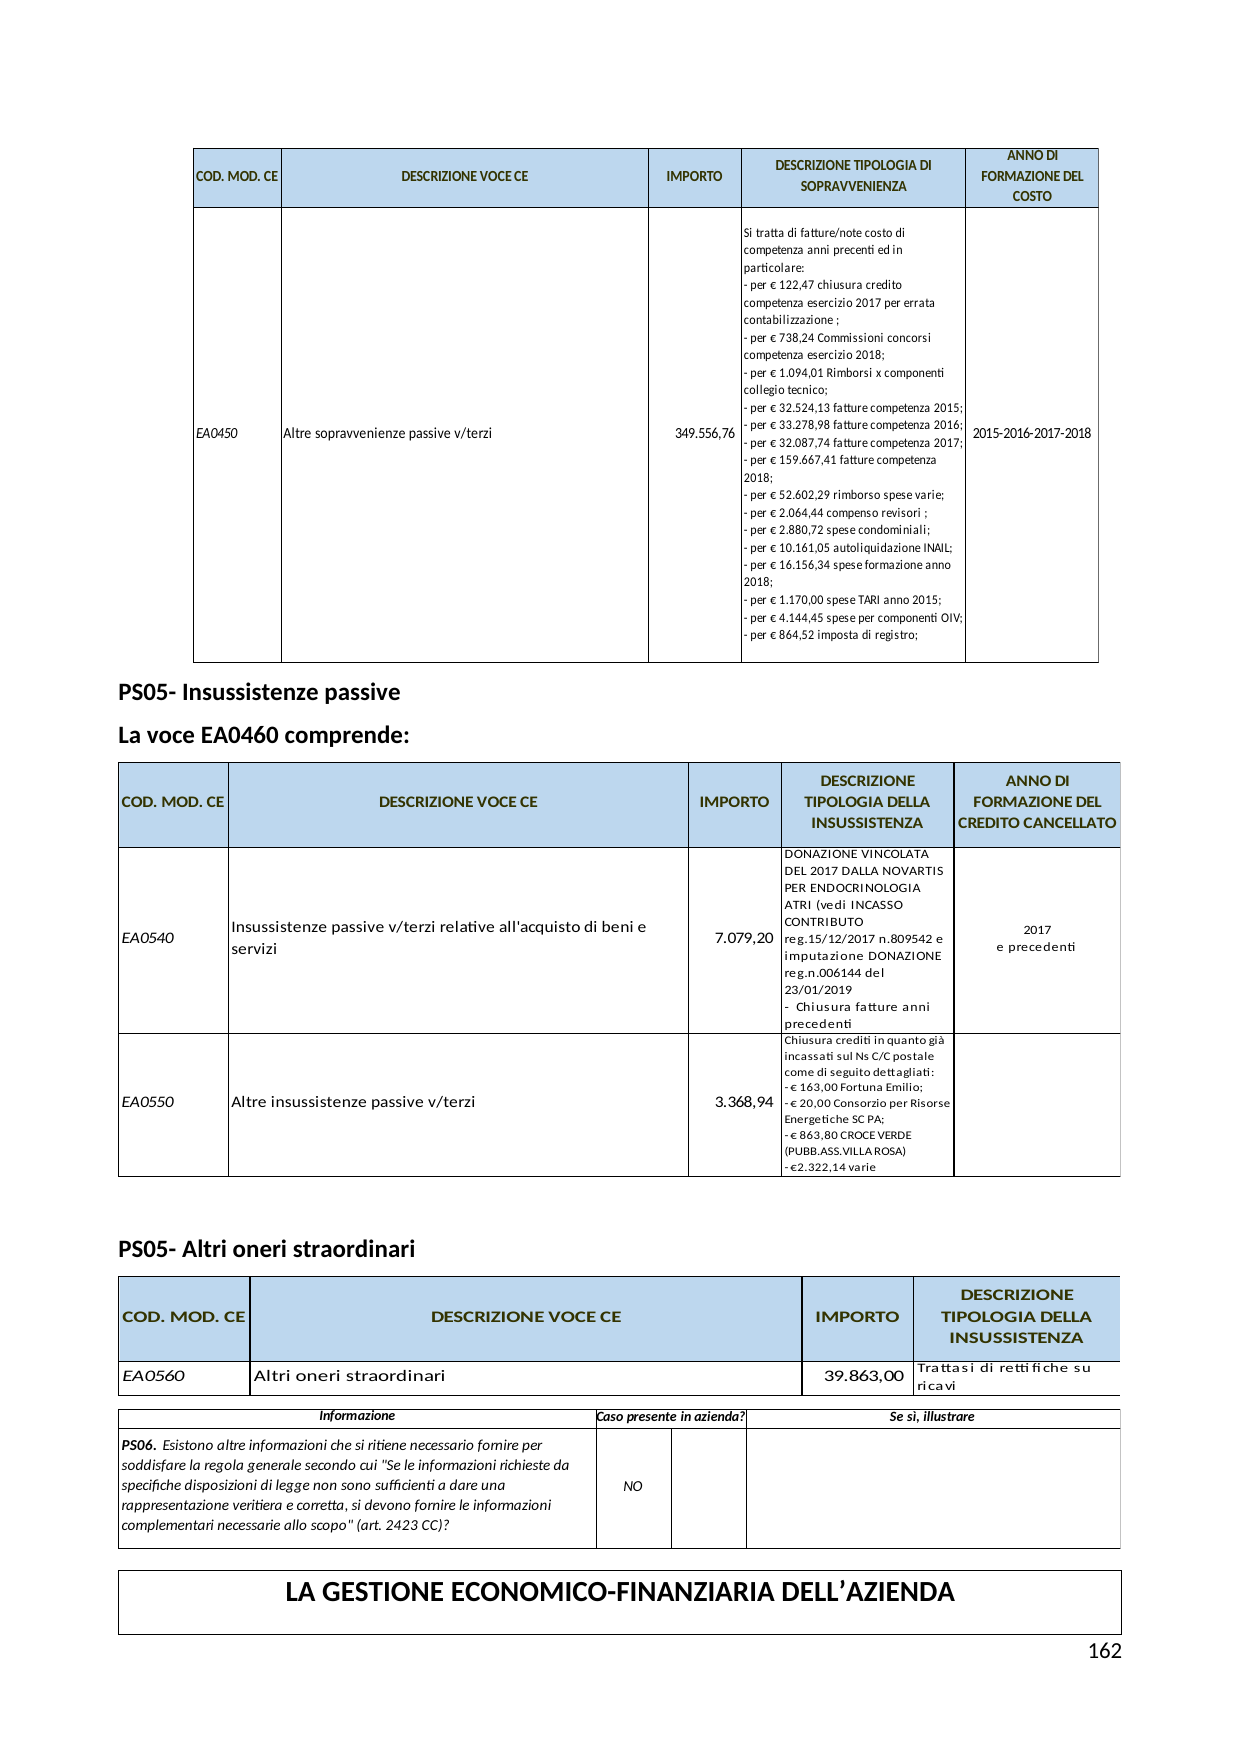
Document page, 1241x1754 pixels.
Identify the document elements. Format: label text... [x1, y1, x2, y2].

subtitle LA GESTIONE ECONOMICO-FINANZIARIA DELL’AZIENDA [119, 1571, 1121, 1634]
text La voce EA0460 comprende: [118, 719, 1122, 749]
text PS05- Altri oneri straordinari [118, 1233, 1122, 1263]
text PS05- Insussistenze passive [118, 676, 1122, 706]
